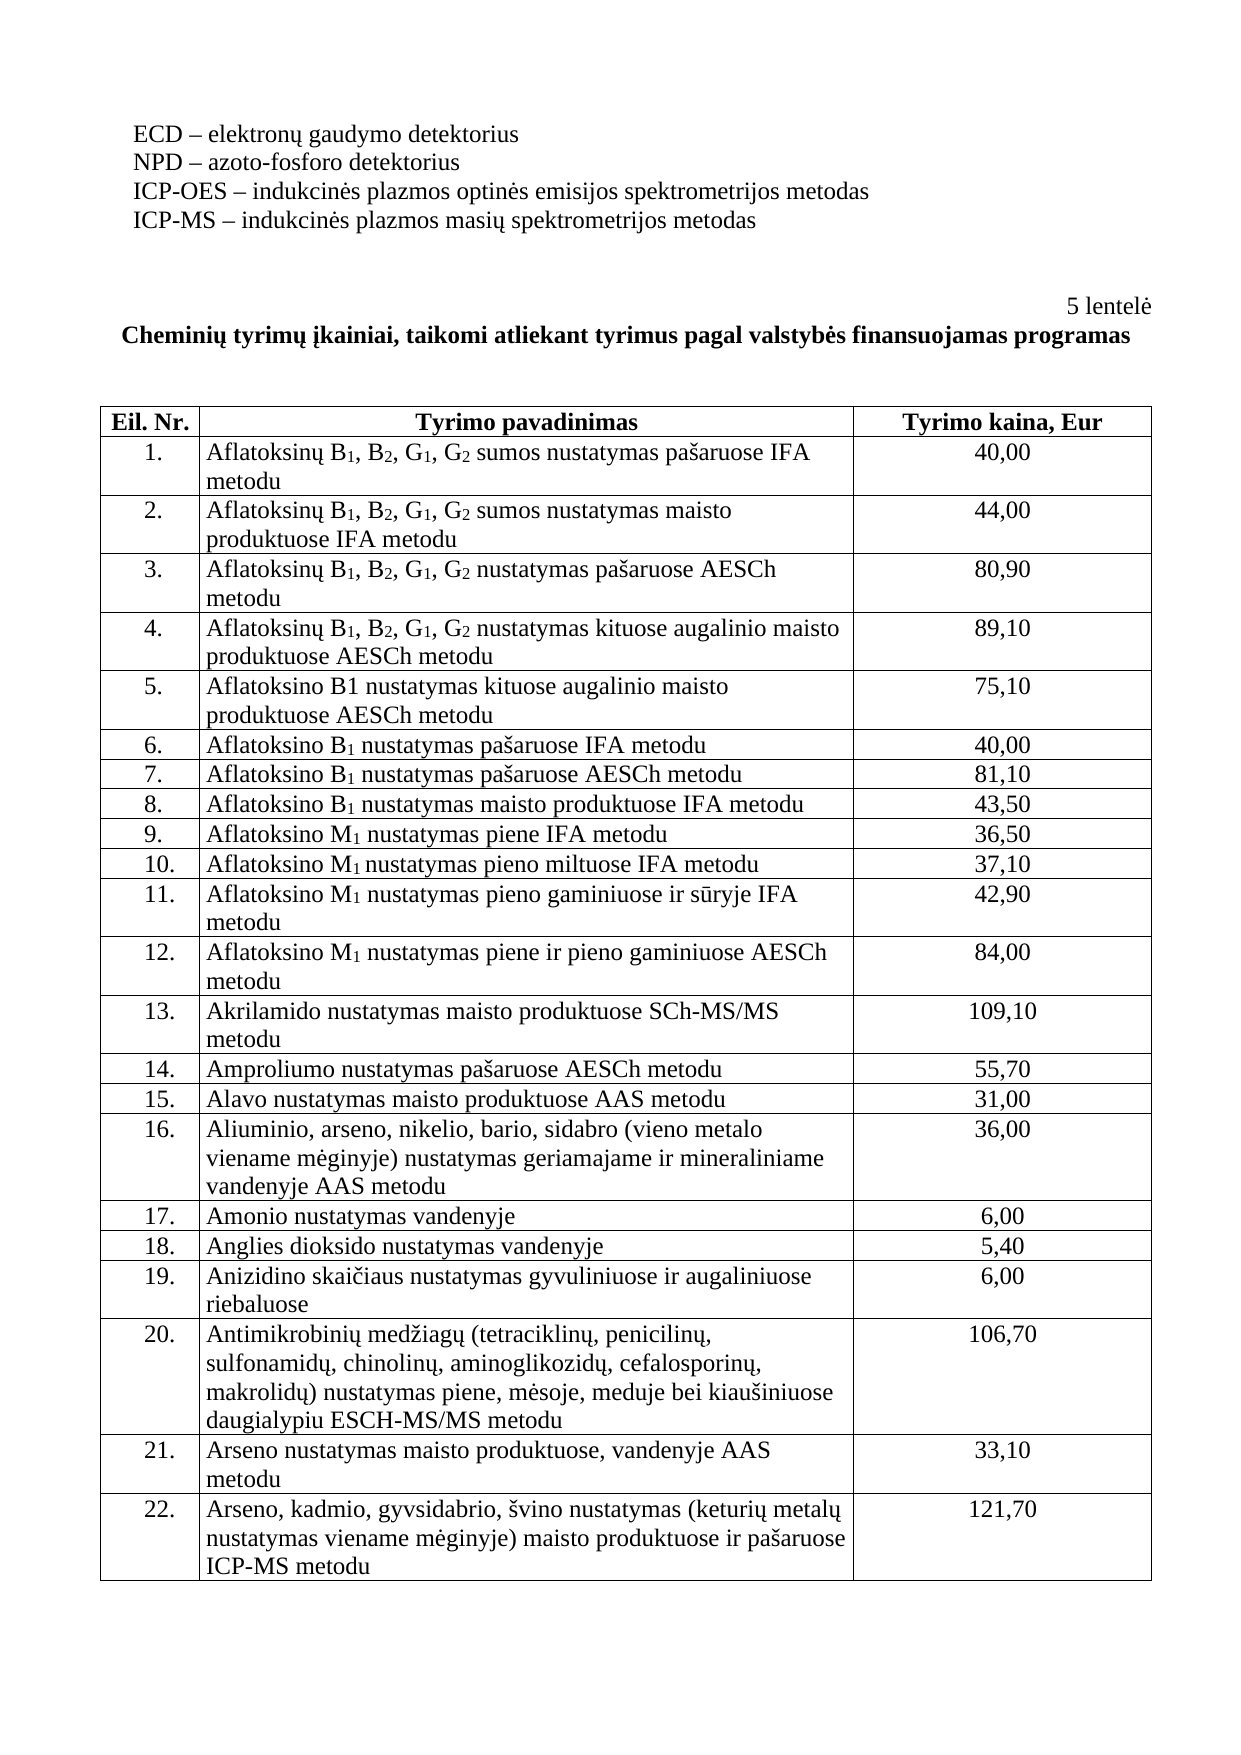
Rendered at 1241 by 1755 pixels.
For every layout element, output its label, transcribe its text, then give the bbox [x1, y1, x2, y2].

table_cell Arseno nustatymas maisto produktuose, vandenyje AAS metodu [200, 1435, 853, 1493]
table_cell 5. [101, 671, 199, 729]
table_cell 75,10 [854, 671, 1151, 729]
table_cell Antimikrobinių medžiagų (tetraciklinų, penicilinų, sulfonamidų, chinolinų, aminoglikozidų, cefalosporinų, makrolidų) nustatymas piene, mėsoje, meduje bei kiaušiniuose daugialypiu ESCH-MS/MS metodu [200, 1319, 853, 1434]
table_cell 21. [101, 1435, 199, 1493]
text ICP-MS – indukcinės plazmos masių spektrometrijos metodas [100, 205, 1152, 234]
table_header Eil. Nr. [101, 407, 199, 436]
table_header Tyrimo kaina, Eur [854, 407, 1151, 436]
table_cell Aflatoksino B1 nustatymas kituose augalinio maisto produktuose AESCh metodu [200, 671, 853, 729]
table_cell 36,00 [854, 1114, 1151, 1200]
text 5 lentelė [100, 291, 1152, 320]
table_cell 1. [101, 437, 199, 494]
text ECD – elektronų gaudymo detektorius [100, 119, 1152, 147]
table_cell 17. [101, 1201, 199, 1230]
text ICP-OES – indukcinės plazmos optinės emisijos spektrometrijos metodas [100, 176, 1152, 205]
table_cell 10. [101, 849, 199, 878]
table_cell 109,10 [854, 996, 1151, 1053]
table_cell Anizidino skaičiaus nustatymas gyvuliniuose ir augaliniuose riebaluose [200, 1261, 853, 1318]
table_cell 106,70 [854, 1319, 1151, 1434]
table_cell 44,00 [854, 496, 1151, 553]
table_cell 22. [101, 1494, 199, 1580]
table_cell Aflatoksinų B1, B2, G1, G2 sumos nustatymas pašaruose IFA metodu [200, 437, 853, 494]
table_cell Amproliumo nustatymas pašaruose AESCh metodu [200, 1054, 853, 1083]
table_header Tyrimo pavadinimas [200, 407, 853, 436]
table_cell 40,00 [854, 730, 1151, 758]
table_cell Aflatoksinų B1, B2, G1, G2 nustatymas pašaruose AESCh metodu [200, 554, 853, 612]
table_cell 42,90 [854, 879, 1151, 936]
table_cell 13. [101, 996, 199, 1053]
table_cell 36,50 [854, 819, 1151, 848]
table_cell 80,90 [854, 554, 1151, 612]
table_cell 81,10 [854, 760, 1151, 788]
table_cell 15. [101, 1084, 199, 1113]
table_cell Aflatoksinų B1, B2, G1, G2 nustatymas kituose augalinio maisto produktuose AESCh metodu [200, 613, 853, 670]
table_cell 18. [101, 1231, 199, 1260]
table_cell 6. [101, 730, 199, 758]
table_cell 43,50 [854, 789, 1151, 818]
table_cell 19. [101, 1261, 199, 1318]
table_cell Arseno, kadmio, gyvsidabrio, švino nustatymas (keturių metalų nustatymas viename mėginyje) maisto produktuose ir pašaruose ICP-MS metodu [200, 1494, 853, 1580]
table_cell Aflatoksino M1 nustatymas pieno gaminiuose ir sūryje IFA metodu [200, 879, 853, 936]
table_cell 4. [101, 613, 199, 670]
table_cell 55,70 [854, 1054, 1151, 1083]
table_cell 20. [101, 1319, 199, 1434]
table_cell 14. [101, 1054, 199, 1083]
table_cell 12. [101, 937, 199, 995]
table_cell 121,70 [854, 1494, 1151, 1580]
text NPD – azoto-fosforo detektorius [100, 147, 1152, 176]
table_cell 84,00 [854, 937, 1151, 995]
table_cell 5,40 [854, 1231, 1151, 1260]
table_cell 33,10 [854, 1435, 1151, 1493]
table_cell 40,00 [854, 437, 1151, 494]
table_cell Aflatoksino M1 nustatymas piene ir pieno gaminiuose AESCh metodu [200, 937, 853, 995]
table_cell Aflatoksino M1 nustatymas piene IFA metodu [200, 819, 853, 848]
table_cell 6,00 [854, 1201, 1151, 1230]
table_cell 16. [101, 1114, 199, 1200]
table_cell Aliuminio, arseno, nikelio, bario, sidabro (vieno metalo viename mėginyje) nustatymas geriamajame ir mineraliniame vandenyje AAS metodu [200, 1114, 853, 1200]
table_cell 37,10 [854, 849, 1151, 878]
table_cell 89,10 [854, 613, 1151, 670]
text Cheminių tyrimų įkainiai, taikomi atliekant tyrimus pagal valstybės finansuojamas programas [100, 320, 1152, 349]
table_cell 3. [101, 554, 199, 612]
table_cell Alavo nustatymas maisto produktuose AAS metodu [200, 1084, 853, 1113]
table_cell Amonio nustatymas vandenyje [200, 1201, 853, 1230]
table_cell 11. [101, 879, 199, 936]
table_cell Aflatoksinų B1, B2, G1, G2 sumos nustatymas maisto produktuose IFA metodu [200, 496, 853, 553]
table_cell 9. [101, 819, 199, 848]
table_cell Aflatoksino B1 nustatymas pašaruose AESCh metodu [200, 760, 853, 788]
table_cell 8. [101, 789, 199, 818]
table_cell 31,00 [854, 1084, 1151, 1113]
table_cell 2. [101, 496, 199, 553]
table_cell Aflatoksino B1 nustatymas maisto produktuose IFA metodu [200, 789, 853, 818]
table_cell Akrilamido nustatymas maisto produktuose SCh-MS/MS metodu [200, 996, 853, 1053]
table_cell Aflatoksino M1 nustatymas pieno miltuose IFA metodu [200, 849, 853, 878]
table_cell Aflatoksino B1 nustatymas pašaruose IFA metodu [200, 730, 853, 758]
table_cell 7. [101, 760, 199, 788]
table_cell Anglies dioksido nustatymas vandenyje [200, 1231, 853, 1260]
table_cell 6,00 [854, 1261, 1151, 1318]
